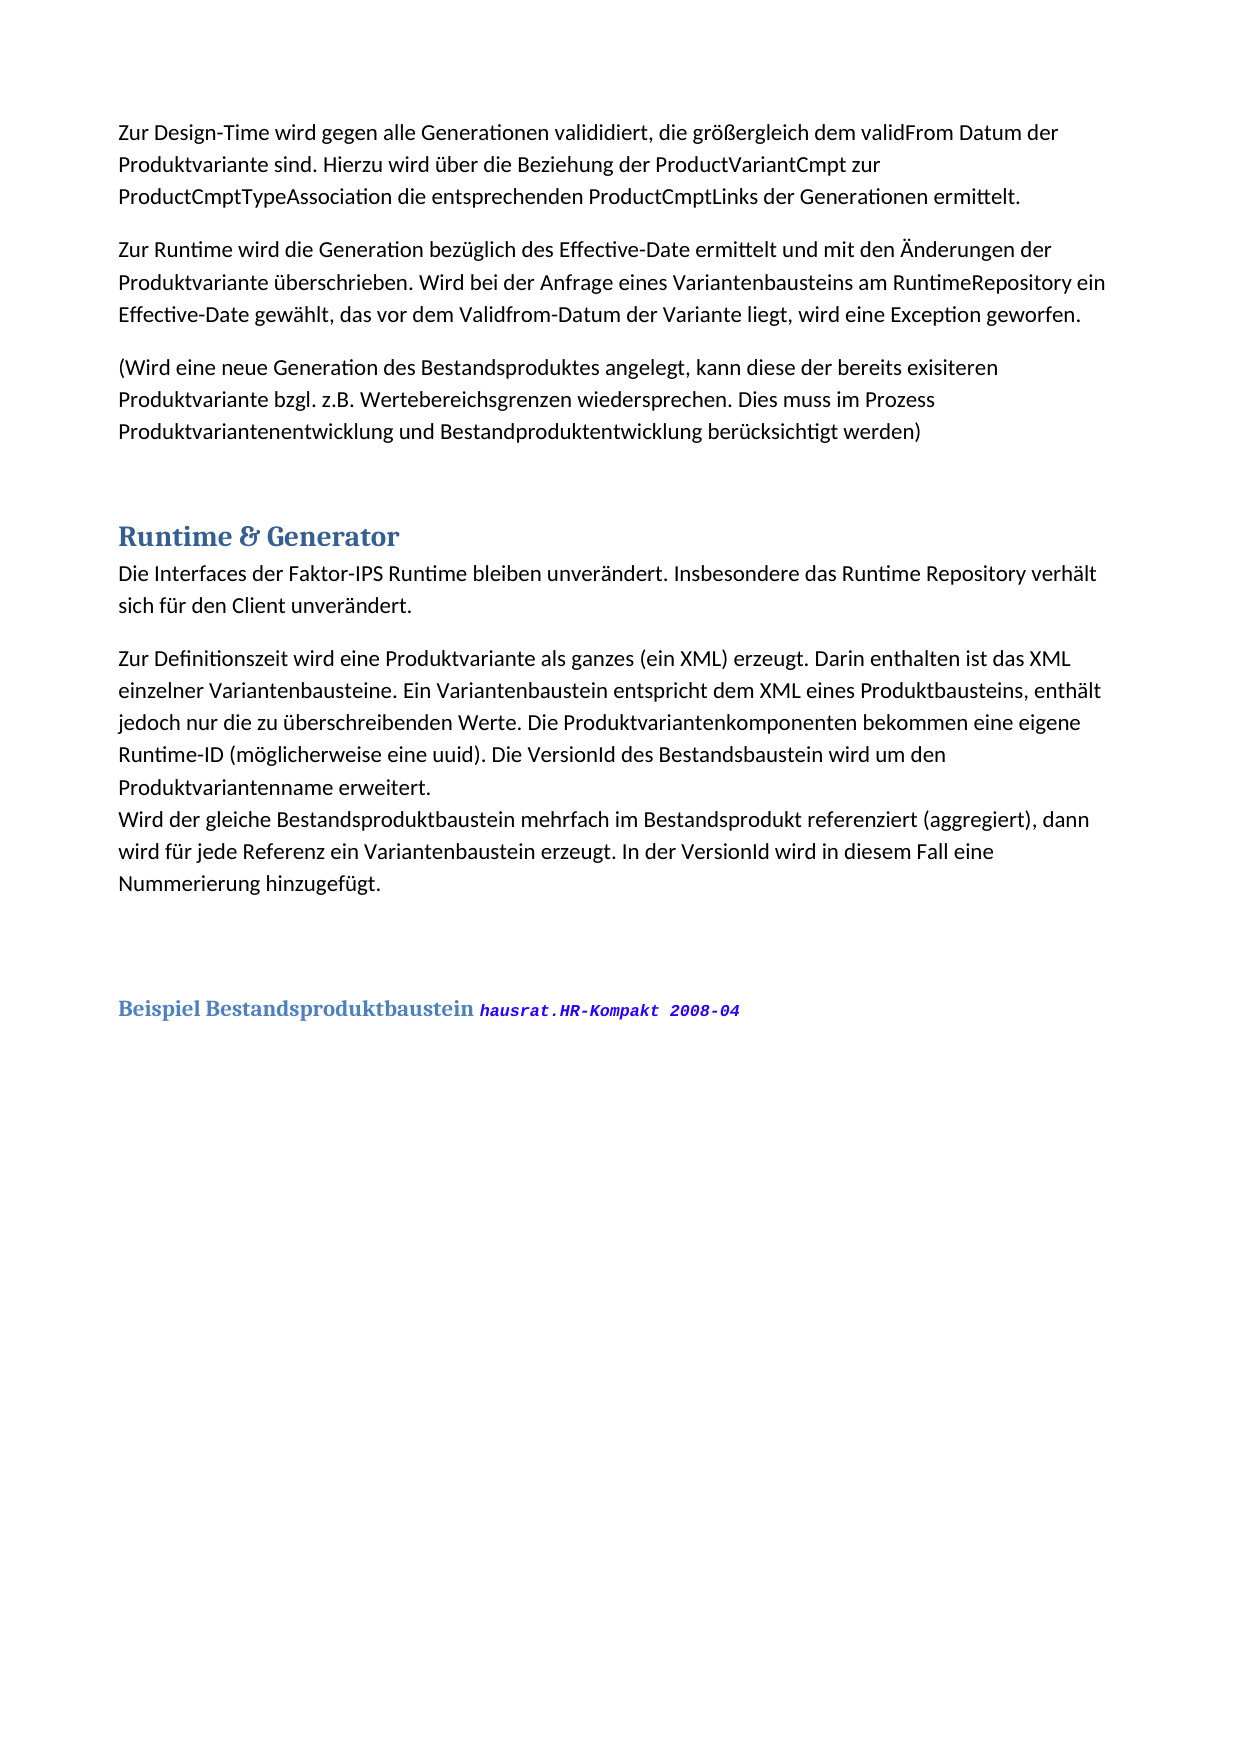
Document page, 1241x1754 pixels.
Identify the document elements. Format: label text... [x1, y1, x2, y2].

text (Wird eine neue Generation des Bestandsproduktes angelegt, kann diese der bereits exisiteren Produktvariante bzgl. z.B. Wertebereichsgrenzen wiedersprechen. Dies muss im Prozess Produktvariantenentwicklung und Bestandproduktentwicklung berücksichtigt werden) [118, 353, 1122, 445]
subtitle Beispiel Bestandsproduktbaustein hausrat.HR-Kompakt 2008-04 [118, 996, 1122, 1023]
text Die Interfaces der Faktor-IPS Runtime bleiben unverändert. Insbesondere das Runtime Repository verhält sich für den Client unverändert. [118, 559, 1122, 619]
text Zur Design-Time wird gegen alle Generationen valididiert, die größergleich dem validFrom Datum der Produktvariante sind. Hierzu wird über die Beziehung der ProductVariantCmpt zur ProductCmptTypeAssociation die entsprechenden ProductCmptLinks der Generationen ermittelt. [118, 118, 1122, 211]
text Zur Definitionszeit wird eine Produktvariante als ganzes (ein XML) erzeugt. Darin enthalten ist das XML einzelner Variantenbausteine. Ein Variantenbaustein entspricht dem XML eines Produktbausteins, enthält jedoch nur die zu überschreibenden Werte. Die Produktvariantenkomponenten bekommen eine eigene Runtime-ID (möglicherweise eine uuid). Die VersionId des Bestandsbaustein wird um den Produktvariantenname erweitert. Wird der gleiche Bestandsproduktbaustein mehrfach im Bestandsprodukt referenziert (aggregiert), dann wird für jede Referenz ein Variantenbaustein erzeugt. In der VersionId wird in diesem Fall eine Nummerierung hinzugefügt. [118, 644, 1122, 897]
text Zur Runtime wird die Generation bezüglich des Effective-Date ermittelt und mit den Änderungen der Produktvariante überschrieben. Wird bei der Anfrage eines Variantenbausteins am RuntimeRepository ein Effective-Date gewählt, das vor dem Validfrom-Datum der Variante liegt, wird eine Exception geworfen. [118, 236, 1122, 328]
subtitle Runtime & Generator [118, 520, 1122, 554]
